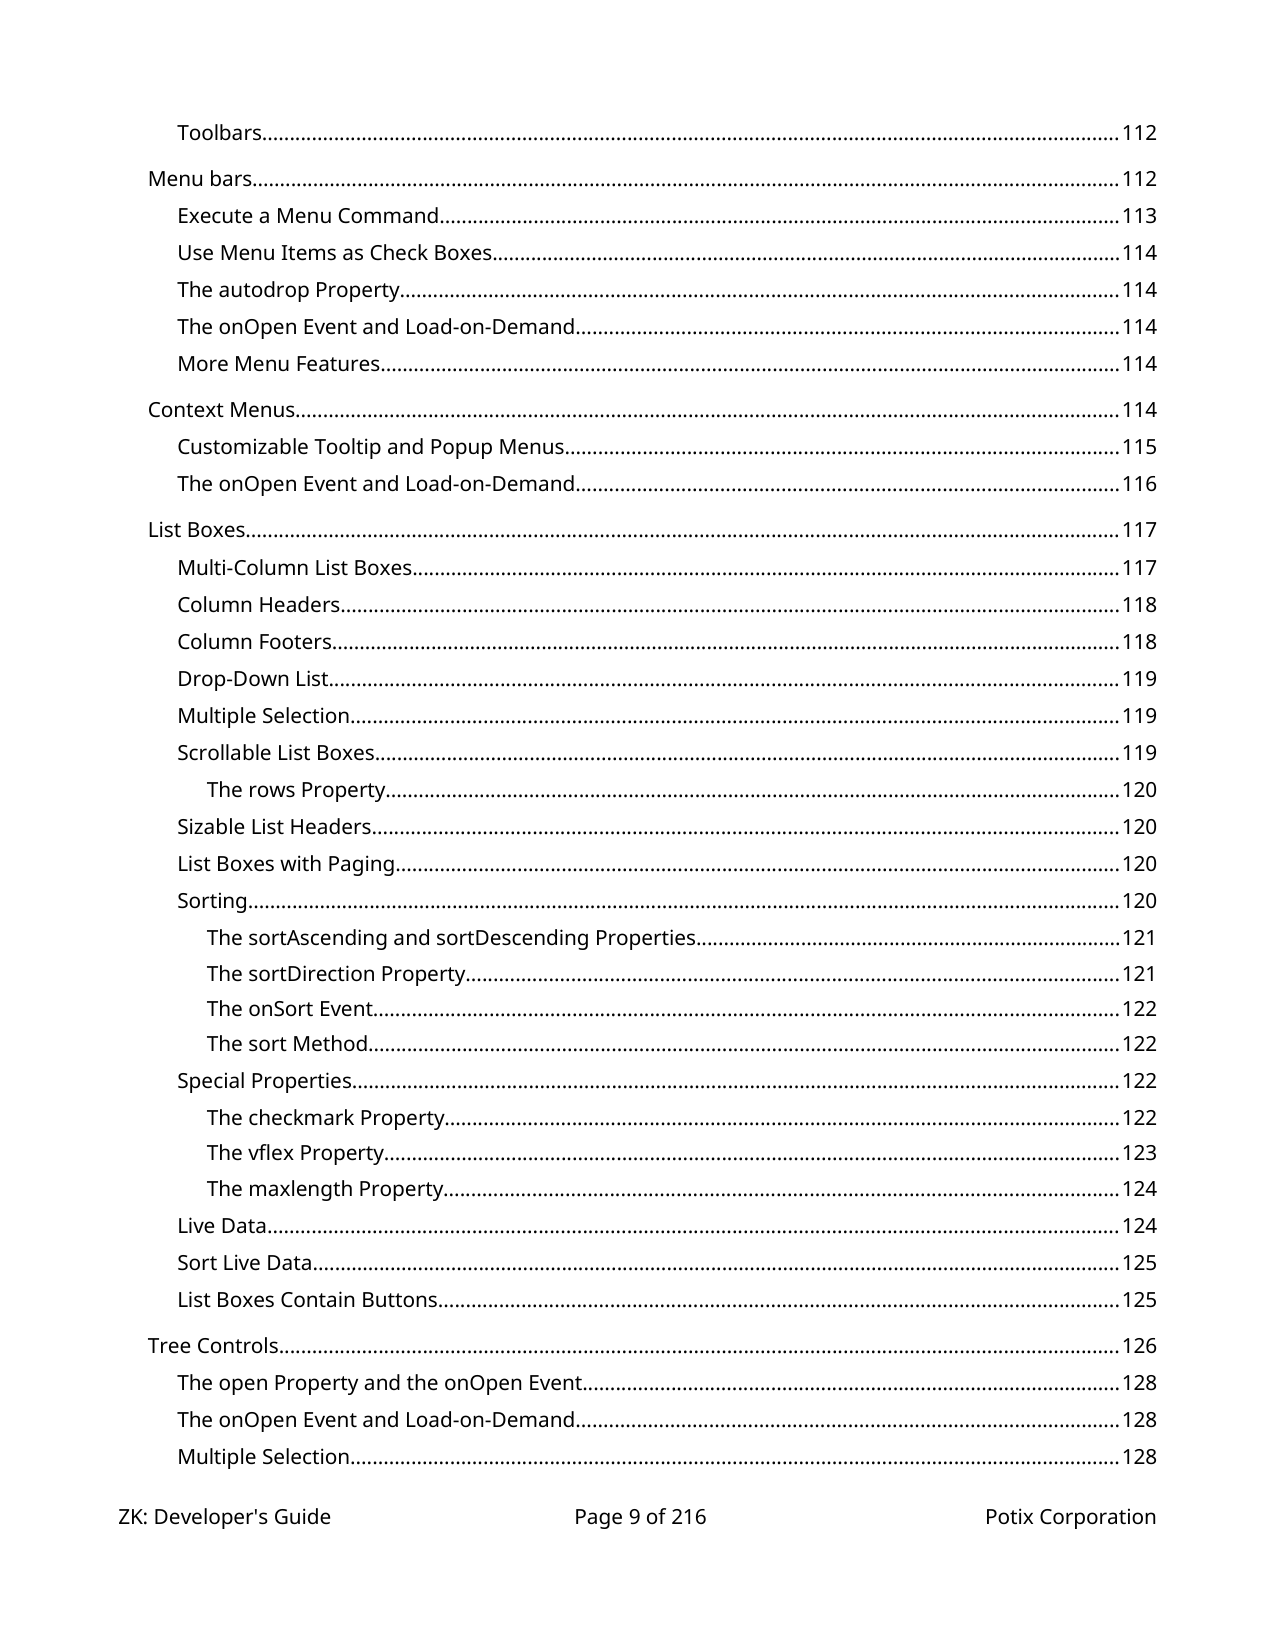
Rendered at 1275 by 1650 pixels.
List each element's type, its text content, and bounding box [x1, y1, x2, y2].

text Scrollable List Boxes 119 [177, 738, 1157, 766]
text Column Headers 118 [177, 590, 1157, 618]
text The onOpen Event and Load-on-Demand 128 [177, 1405, 1157, 1433]
text Multi-Column List Boxes 117 [177, 553, 1157, 581]
text The onOpen Event and Load-on-Demand 116 [177, 469, 1157, 498]
text Use Menu Items as Check Boxes 114 [177, 238, 1157, 266]
text Column Footers 118 [177, 627, 1157, 655]
text The onOpen Event and Load-on-Demand 114 [177, 312, 1157, 341]
text Menu bars 112 [148, 164, 1157, 192]
text The checkmark Property 122 [207, 1103, 1157, 1131]
text The sortAscending and sortDescending Properties 121 [207, 923, 1157, 952]
text Drop-Down List 119 [177, 664, 1157, 692]
text Special Properties 122 [177, 1066, 1157, 1094]
text The rows Property 120 [207, 775, 1157, 803]
text List Boxes 117 [148, 516, 1157, 544]
text The onSort Event 122 [207, 994, 1157, 1022]
text The sort Method 122 [207, 1029, 1157, 1057]
text Execute a Menu Command 113 [177, 201, 1157, 229]
text Context Menus 114 [148, 395, 1157, 424]
text The open Property and the onOpen Event 128 [177, 1368, 1157, 1396]
text Live Data 124 [177, 1211, 1157, 1239]
text Multiple Selection 119 [177, 701, 1157, 729]
text The autodrop Property 114 [177, 275, 1157, 303]
text Tree Controls 126 [148, 1331, 1157, 1359]
text The sortDirection Property 121 [207, 959, 1157, 987]
text The vflex Property 123 [207, 1138, 1157, 1167]
text More Menu Features 114 [177, 349, 1157, 378]
text List Boxes with Paging 120 [177, 849, 1157, 877]
text List Boxes Contain Buttons 125 [177, 1285, 1157, 1313]
text Customizable Tooltip and Popup Menus 115 [177, 432, 1157, 461]
text Toolbars 112 [177, 118, 1157, 146]
text Sorting 120 [177, 886, 1157, 914]
text Sort Live Data 125 [177, 1248, 1157, 1276]
text Sizable List Headers 120 [177, 812, 1157, 840]
text The maxlength Property 124 [207, 1174, 1157, 1202]
text Multiple Selection 128 [177, 1442, 1157, 1470]
